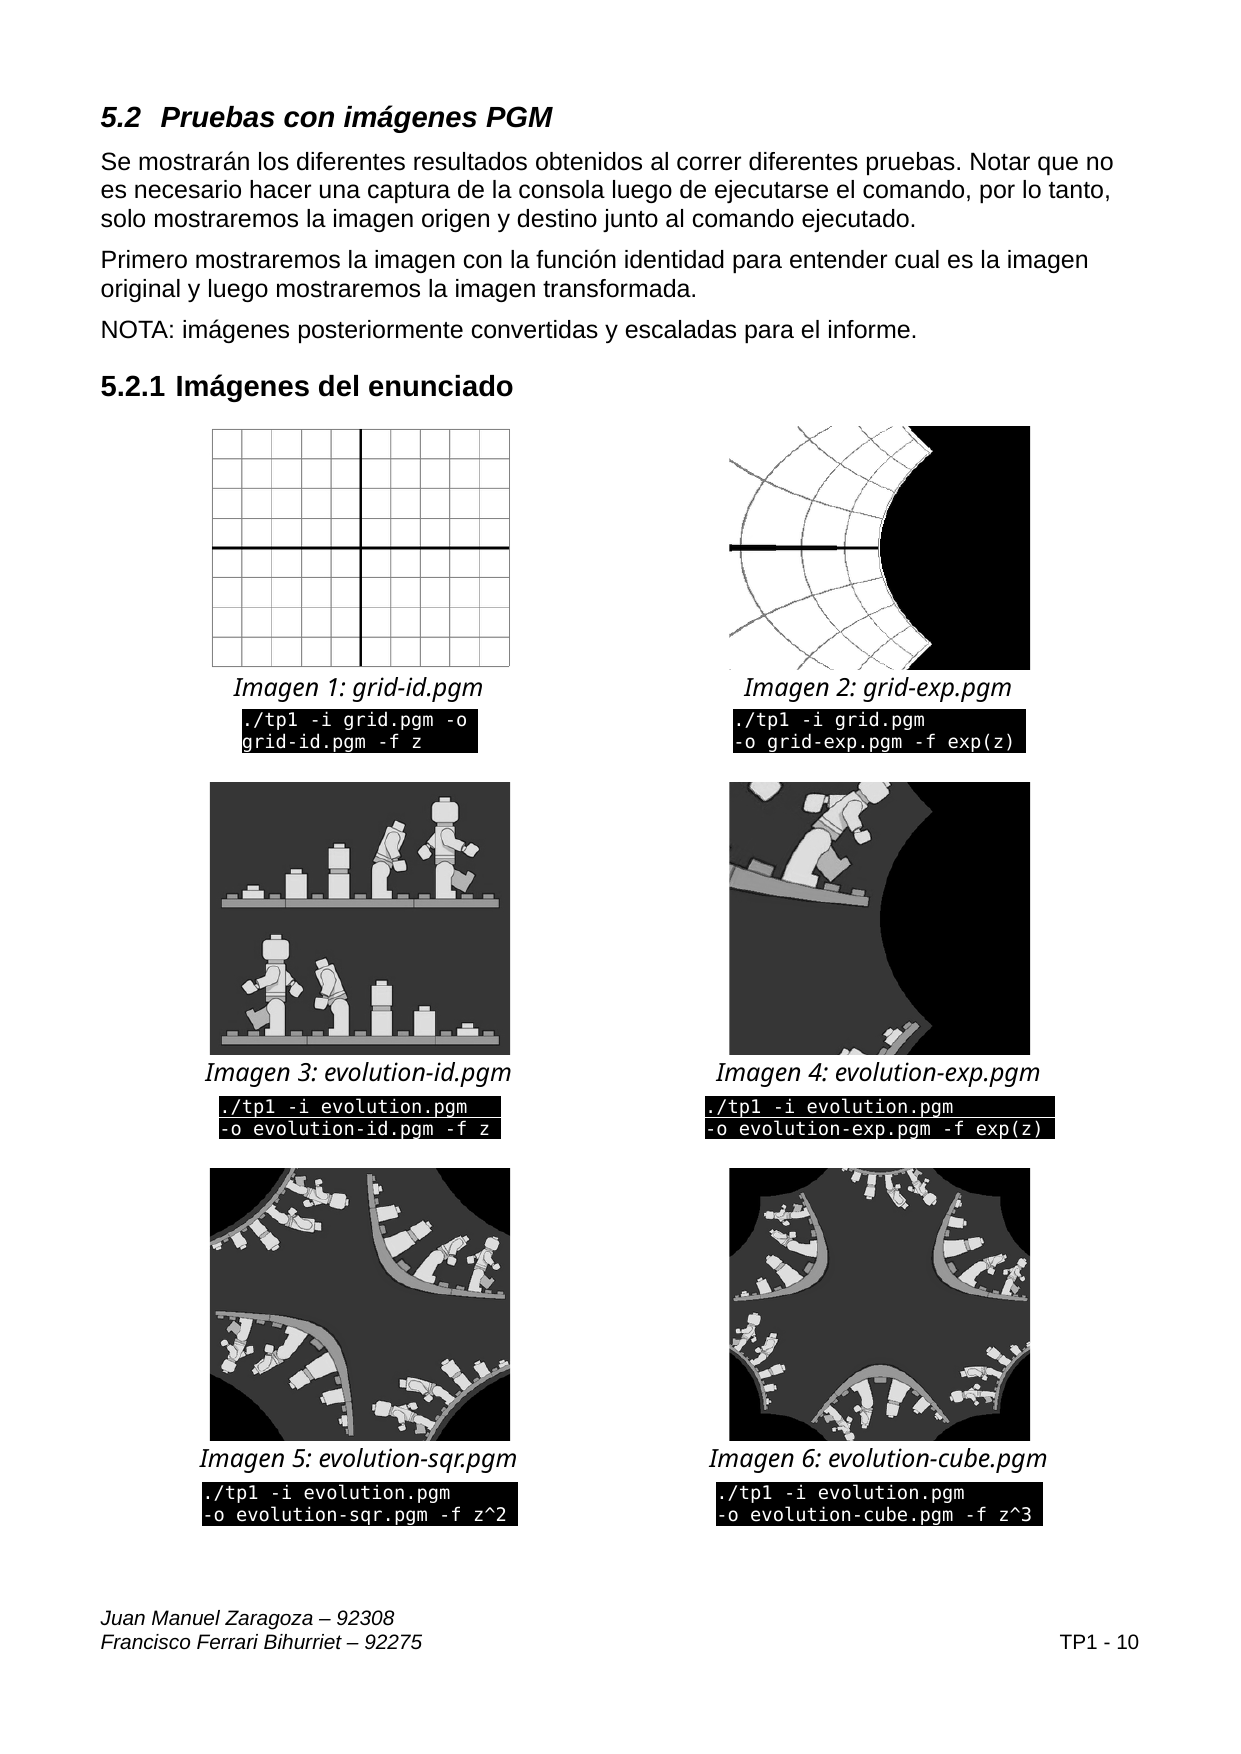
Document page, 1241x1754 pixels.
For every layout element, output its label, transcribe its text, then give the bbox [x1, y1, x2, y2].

table_header ./tp1 -i grid.pgm -o grid-id.pgm -f z [100, 426, 620, 783]
picture [729, 426, 1031, 670]
table_cell ./tp1 -i evolution.pgm -o evolution-exp.pgm -f exp(z) [620, 783, 1140, 1169]
picture [209, 782, 511, 1055]
picture [209, 426, 511, 670]
picture [729, 782, 1031, 1055]
subtitle Imágenes del enunciado [100, 369, 1140, 402]
table_header ./tp1 -i grid.pgm -o grid-exp.pgm -f exp(z) [620, 426, 1140, 783]
subtitle Pruebas con imágenes PGM [100, 100, 1140, 134]
table_cell ./tp1 -i evolution.pgm -o evolution-cube.pgm -f z^3 [620, 1169, 1140, 1555]
picture [209, 1168, 511, 1441]
table_cell ./tp1 -i evolution.pgm -o evolution-id.pgm -f z [100, 783, 620, 1169]
text Se mostrarán los diferentes resultados obtenidos al correr diferentes pruebas. Notar que no es necesario hacer una captura de la consola luego de ejecutarse el comando, por lo tanto, solo mostraremos la imagen origen y destino junto al comando ejecutado. [100, 146, 1140, 233]
text Primero mostraremos la imagen con la función identidad para entender cual es la imagen original y luego mostraremos la imagen transformada. [100, 245, 1140, 303]
picture [729, 1168, 1031, 1441]
text NOTA: imágenes posteriormente convertidas y escaladas para el informe. [100, 315, 1140, 344]
table_cell ./tp1 -i evolution.pgm -o evolution-sqr.pgm -f z^2 [100, 1169, 620, 1555]
